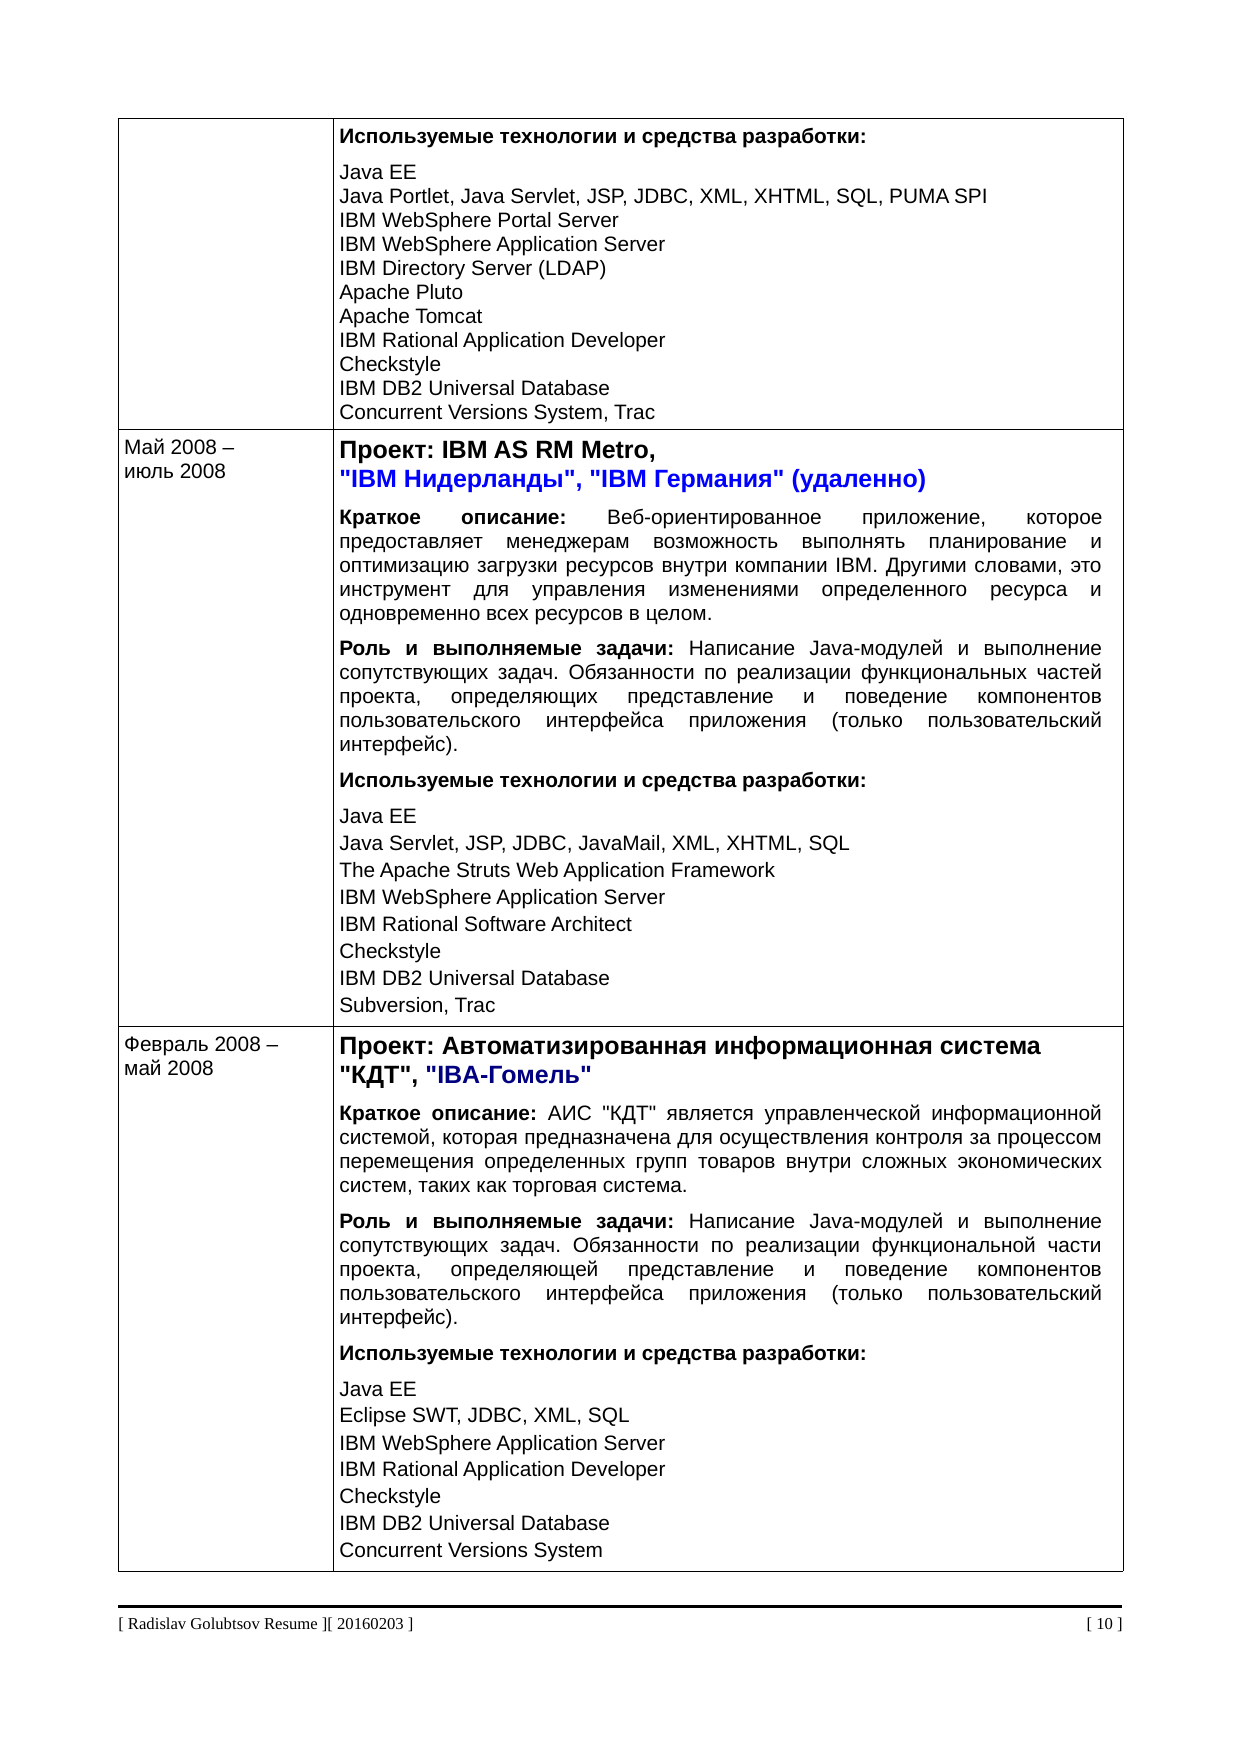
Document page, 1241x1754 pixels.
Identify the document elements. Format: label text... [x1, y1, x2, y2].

table_cell Февраль 2008 – май 2008 [119, 1027, 333, 1571]
table_cell Используемые технологии и средства разработки: Java EE Java Portlet, Java Servlet, JSP, JDBC, XML, XHTML, SQL, PUMA SPI IBM WebSphere Portal Server IBM WebSphere Application Server IBM Directory Server (LDAP) Apache Pluto Apache Tomcat IBM Rational Application Developer Checkstyle IBM DB2 Universal Database Concurrent Versions System, Trac [334, 119, 1123, 429]
table_cell [119, 119, 333, 429]
table_cell Май 2008 – июль 2008 [119, 430, 333, 1026]
table_cell Проект: Автоматизированная информационная система "КДТ", "IBA-Гомель" Краткое описание: АИС "КДТ" является управленческой информационной системой, которая предназначена для осуществления контроля за процессом перемещения определенных групп товаров внутри сложных экономических систем, таких как торговая система. Роль и выполняемые задачи: Написание Java-модулей и выполнение сопутствующих задач. Обязанности по реализации функциональной части проекта, определяющей представление и поведение компонентов пользовательского интерфейса приложения (только пользовательский интерфейс). Используемые технологии и средства разработки: Java EE Eclipse SWT, JDBC, XML, SQL IBM WebSphere Application Server IBM Rational Application Developer Checkstyle IBM DB2 Universal Database Concurrent Versions System [334, 1027, 1123, 1571]
table_cell Проект: IBM AS RM Metro, "IBM Нидерланды", "IBM Германия" (удаленно) Краткое описание: Веб-ориентированное приложение, которое предоставляет менеджерам возможность выполнять планирование и оптимизацию загрузки ресурсов внутри компании IBM. Другими словами, это инструмент для управления изменениями определенного ресурса и одновременно всех ресурсов в целом. Роль и выполняемые задачи: Написание Java-модулей и выполнение сопутствующих задач. Обязанности по реализации функциональных частей проекта, определяющих представление и поведение компонентов пользовательского интерфейса приложения (только пользовательский интерфейс). Используемые технологии и средства разработки: Java EE Java Servlet, JSP, JDBC, JavaMail, XML, XHTML, SQL The Apache Struts Web Application Framework IBM WebSphere Application Server IBM Rational Software Architect Checkstyle IBM DB2 Universal Database Subversion, Trac [334, 430, 1123, 1026]
